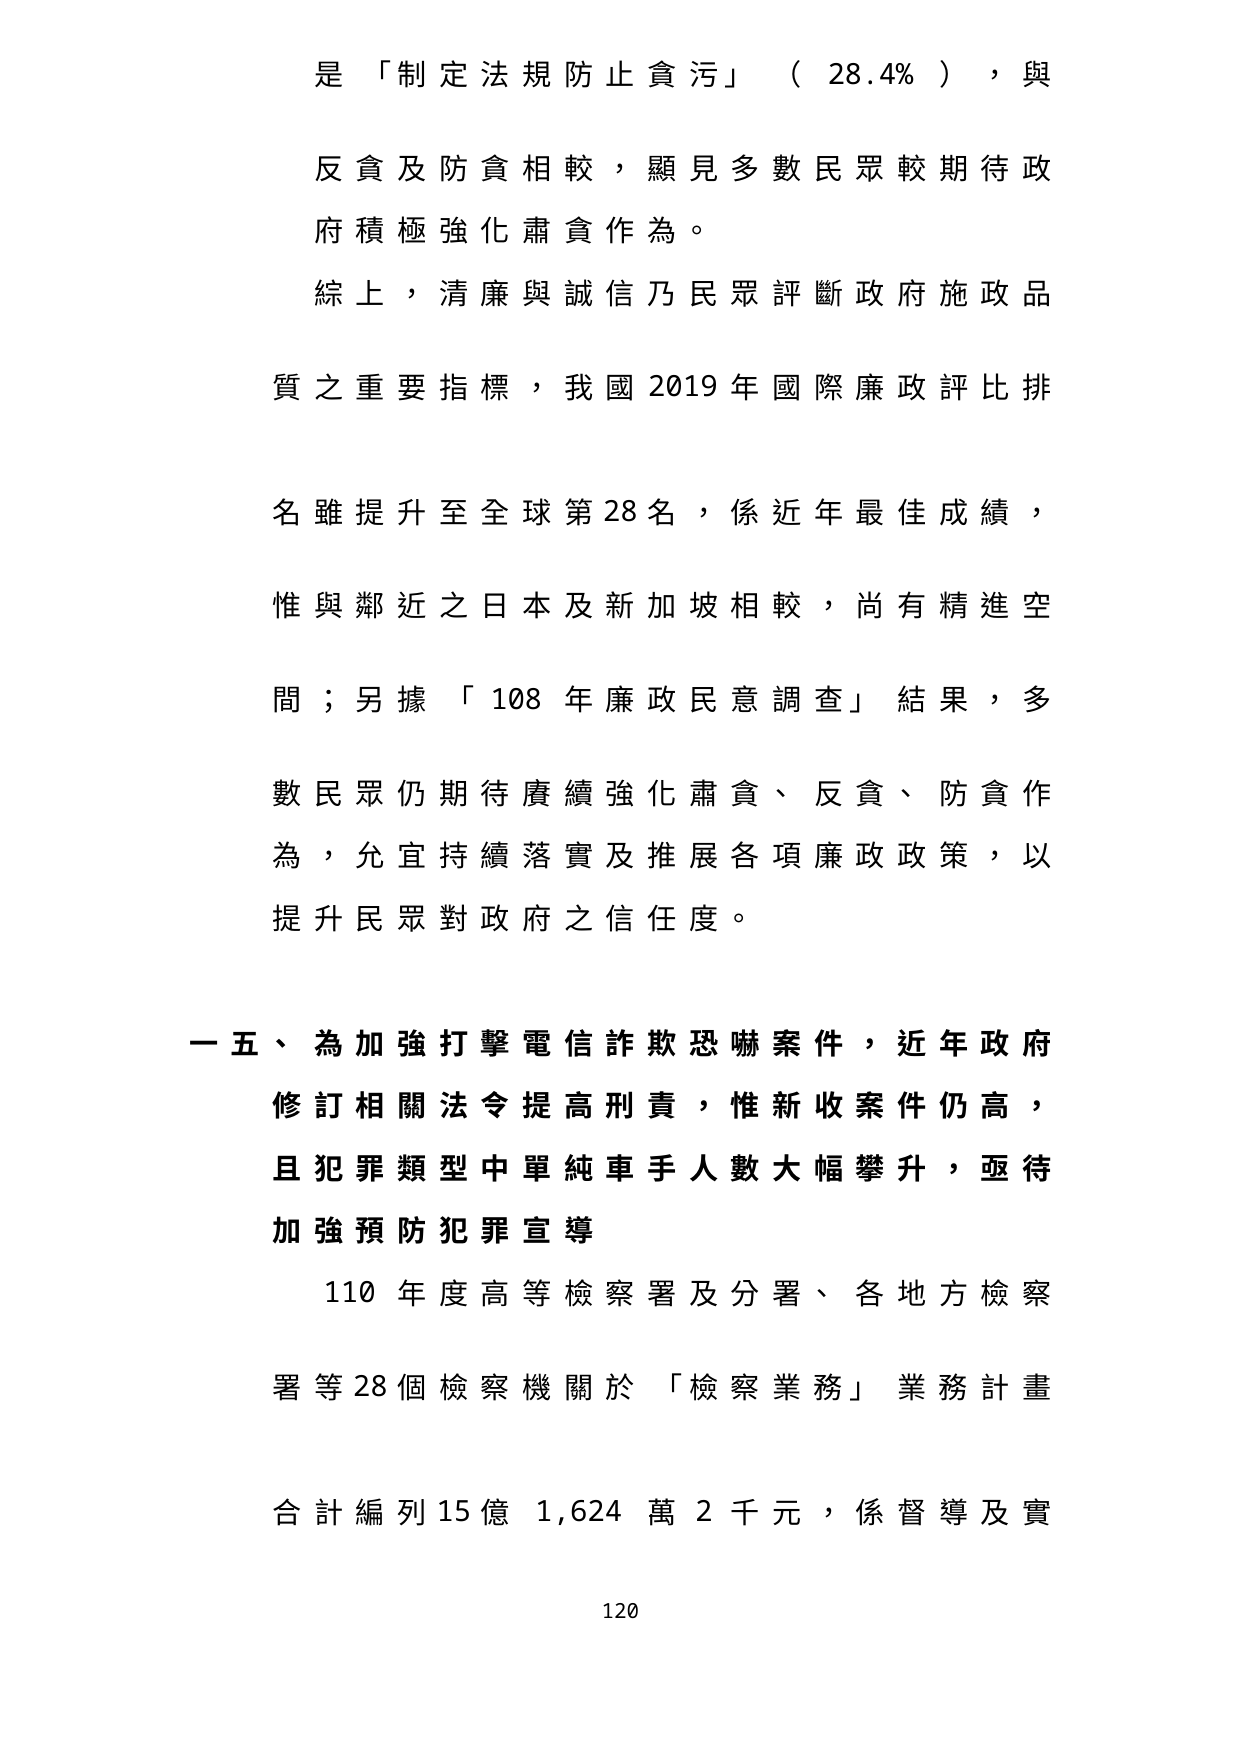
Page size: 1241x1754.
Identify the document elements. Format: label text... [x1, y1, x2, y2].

text 一五、為加強打擊電信詐欺恐嚇案件，近年政府修訂相關法令提高刑責，惟新收案件仍高，且犯罪類型中單純車手人數大幅攀升，亟待加強預防犯罪宣導 [183, 1000, 1058, 1250]
text 是「制定法規防止貪污」（28.4%），與反貪及防貪相較，顯見多數民眾較期待政府積極強化肅貪作為。 [271, 0, 1058, 250]
text 110年度高等檢察署及分署、各地方檢察署等28個檢察機關於「檢察業務」業務計畫合計編列15億1,624萬2千元，係督導及實 [242, 1250, 1058, 1562]
text 綜上，清廉與誠信乃民眾評斷政府施政品質之重要指標，我國2019年國際廉政評比排名雖提升至全球第28名，係近年最佳成績，惟與鄰近之日本及新加坡相較，尚有精進空間；另據「108年廉政民意調查」結果，多數民眾仍期待賡續強化肅貪、反貪、防貪作為，允宜持續落實及推展各項廉政政策，以提升民眾對政府之信任度。 [242, 250, 1058, 937]
